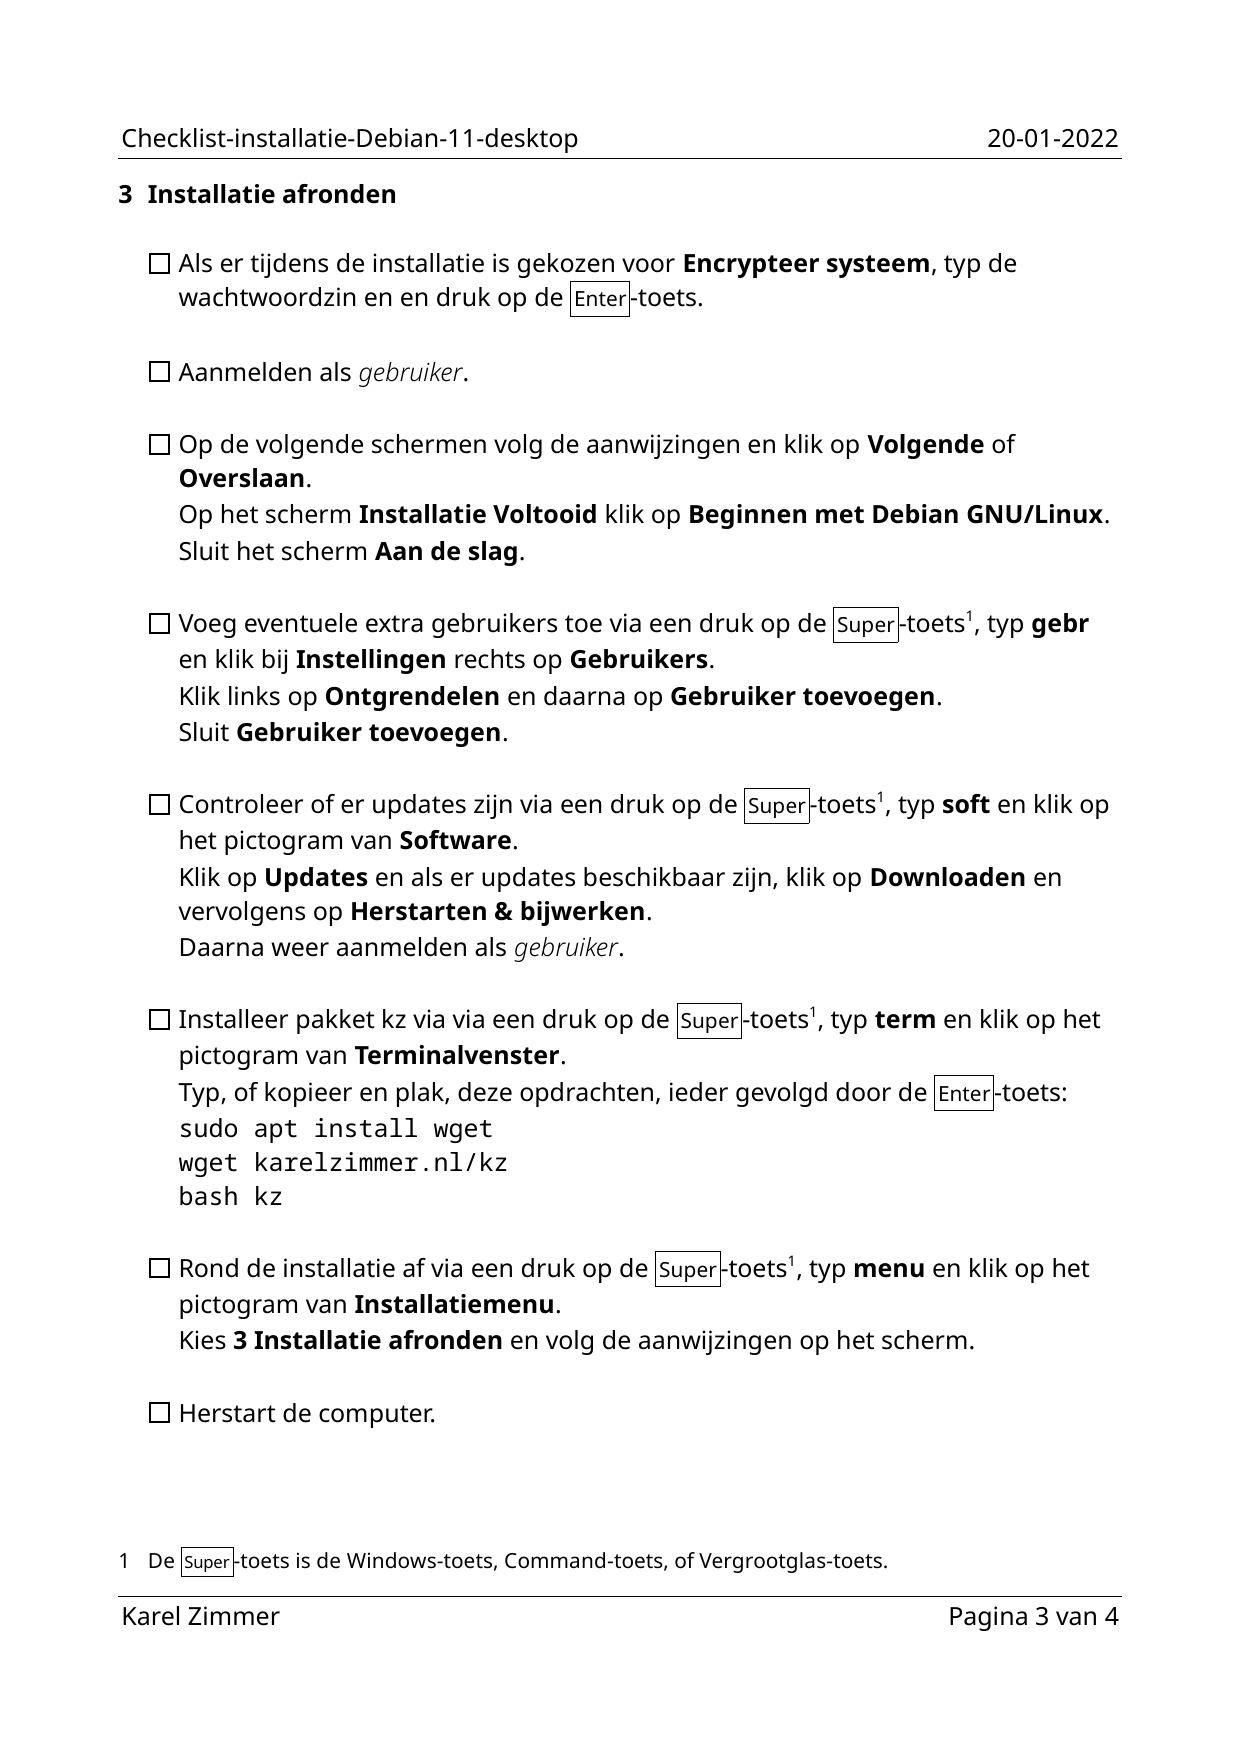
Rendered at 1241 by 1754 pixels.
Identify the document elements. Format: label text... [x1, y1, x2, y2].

table_cell Sluit Gebruiker toevoegen. [177, 714, 1121, 750]
table_cell [141, 569, 177, 605]
table_cell [141, 677, 177, 713]
table_cell Controleer of er updates zijn via een druk op de Super-toets1, typ soft en klik op het pictogram van Software. [177, 786, 1121, 858]
table_cell [177, 1358, 1121, 1394]
list Installatie afronden [118, 177, 1122, 211]
table_cell Rond de installatie af via een druk op de Super-toets1, typ menu en klik op het pictogram van Installatiemenu. [177, 1250, 1121, 1322]
table_cell Kies 3 Installatie afronden en volg de aanwijzingen op het scherm. [177, 1322, 1121, 1358]
table_cell [141, 1250, 177, 1322]
table_cell [141, 317, 177, 353]
table_cell Daarna weer aanmelden als gebruiker. [177, 929, 1121, 965]
table_cell [141, 426, 177, 496]
table_cell [141, 1073, 177, 1213]
table_cell [141, 496, 177, 532]
table_cell Voeg eventuele extra gebruikers toe via een druk op de Super-toets, typ gebr en klik bij Instellingen rechts op Gebruikers. [177, 605, 1121, 677]
table_cell [177, 750, 1121, 786]
table_cell [141, 1395, 177, 1431]
table_cell [141, 354, 177, 390]
table_cell [141, 1001, 177, 1073]
table_cell [141, 965, 177, 1001]
table_cell [177, 1214, 1121, 1250]
table_header [141, 245, 177, 317]
table_cell Herstart de computer. [177, 1395, 1121, 1431]
table_cell [177, 317, 1121, 353]
table_cell [141, 750, 177, 786]
table_cell [177, 965, 1121, 1001]
table_cell Klik links op Ontgrendelen en daarna op Gebruiker toevoegen. [177, 677, 1121, 713]
table_cell Klik op Updates en als er updates beschikbaar zijn, klik op Downloaden en vervolgens op Herstarten & bijwerken. [177, 858, 1121, 928]
table_cell Sluit het scherm Aan de slag. [177, 533, 1121, 569]
table_header Als er tijdens de installatie is gekozen voor Encrypteer systeem, typ de wachtwoordzin en en druk op de Enter-toets. [177, 245, 1121, 317]
table_cell Aanmelden als gebruiker. [177, 354, 1121, 390]
table_cell [177, 569, 1121, 605]
table_cell [141, 786, 177, 858]
table_cell [141, 1358, 177, 1394]
table_cell [141, 605, 177, 677]
table_cell Typ, of kopieer en plak, deze opdrachten, ieder gevolgd door de Enter-toets: sudo apt install wget wget karelzimmer.nl/kz bash kz [177, 1073, 1121, 1213]
table_cell Op de volgende schermen volg de aanwijzingen en klik op Volgende of Overslaan. [177, 426, 1121, 496]
table_cell [141, 929, 177, 965]
table_cell [141, 1322, 177, 1358]
table_cell [141, 1214, 177, 1250]
table_cell [141, 533, 177, 569]
table_cell [141, 858, 177, 928]
table_cell [141, 714, 177, 750]
table_cell [141, 390, 177, 426]
table_cell Installeer pakket kz via via een druk op de Super-toets1, typ term en klik op het pictogram van Terminalvenster. [177, 1001, 1121, 1073]
table_cell Op het scherm Installatie Voltooid klik op Beginnen met Debian GNU/Linux. [177, 496, 1121, 532]
table_cell [177, 390, 1121, 426]
